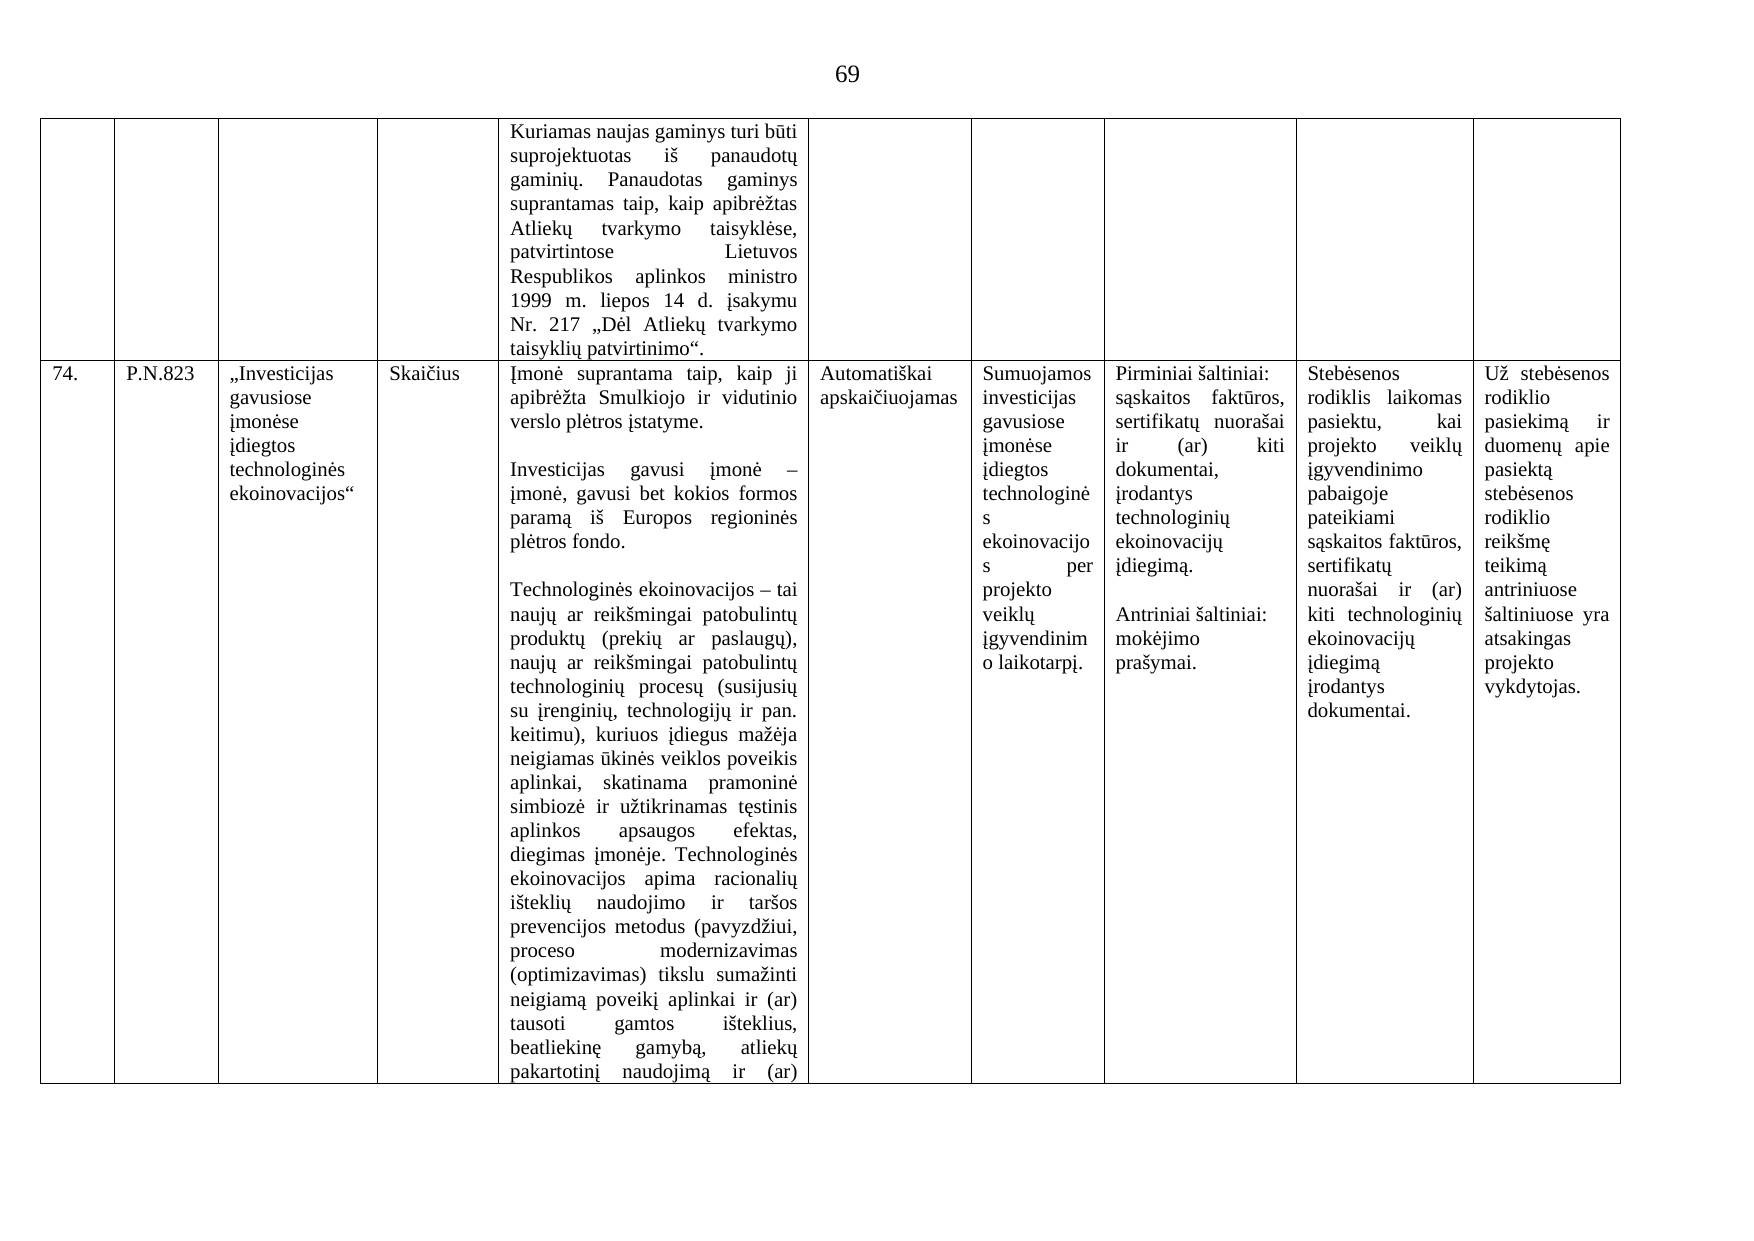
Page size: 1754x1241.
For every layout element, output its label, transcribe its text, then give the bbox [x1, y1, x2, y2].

table_cell 74. [41, 361, 114, 1083]
table_cell [41, 119, 114, 360]
table_cell Įmonė suprantama taip, kaip ji apibrėžta Smulkiojo ir vidutinio verslo plėtros įstatyme. Investicijas gavusi įmonė – įmonė, gavusi bet kokios formos paramą iš Europos regioninės plėtros fondo. Technologinės ekoinovacijos – tai naujų ar reikšmingai patobulintų produktų (prekių ar paslaugų), naujų ar reikšmingai patobulintų technologinių procesų (susijusių su įrenginių, technologijų ir pan. keitimu), kuriuos įdiegus mažėja neigiamas ūkinės veiklos poveikis aplinkai, skatinama pramoninė simbiozė ir užtikrinamas tęstinis aplinkos apsaugos efektas, diegimas įmonėje. Technologinės ekoinovacijos apima racionalių išteklių naudojimo ir taršos prevencijos metodus (pavyzdžiui, proceso modernizavimas (optimizavimas) tikslu sumažinti neigiamą poveikį aplinkai ir (ar) tausoti gamtos išteklius, beatliekinę gamybą, atliekų pakartotinį naudojimą ir (ar) [499, 361, 808, 1083]
table_cell Už stebėsenos rodiklio pasiekimą ir duomenų apie pasiektą stebėsenos rodiklio reikšmę teikimą antriniuose šaltiniuose yra atsakingas projekto vykdytojas. [1474, 361, 1620, 1083]
table_cell [1105, 119, 1296, 360]
table_cell Kuriamas naujas gaminys turi būti suprojektuotas iš panaudotų gaminių. Panaudotas gaminys suprantamas taip, kaip apibrėžtas Atliekų tvarkymo taisyklėse, patvirtintose Lietuvos Respublikos aplinkos ministro 1999 m. liepos 14 d. įsakymu Nr. 217 „Dėl Atliekų tvarkymo taisyklių patvirtinimo“. [499, 119, 808, 360]
table_cell Skaičius [378, 361, 498, 1083]
table_cell Automatiškai apskaičiuojamas [809, 361, 971, 1083]
table_cell [1297, 119, 1473, 360]
table_cell P.N.823 [115, 361, 218, 1083]
table_cell [115, 119, 218, 360]
table_cell [219, 119, 377, 360]
table_cell Sumuojamos investicijas gavusiose įmonėse įdiegtos technologinės ekoinovacijos per projekto veiklų įgyvendinimo laikotarpį. [972, 361, 1104, 1083]
table_cell [1474, 119, 1620, 360]
table_cell [809, 119, 971, 360]
table_cell [378, 119, 498, 360]
table_cell Pirminiai šaltiniai: sąskaitos faktūros, sertifikatų nuorašai ir (ar) kiti dokumentai, įrodantys technologinių ekoinovacijų įdiegimą. Antriniai šaltiniai: mokėjimo prašymai. [1105, 361, 1296, 1083]
table_cell [972, 119, 1104, 360]
table_cell „Investicijas gavusiose įmonėse įdiegtos technologinės ekoinovacijos“ [219, 361, 377, 1083]
table_cell Stebėsenos rodiklis laikomas pasiektu, kai projekto veiklų įgyvendinimo pabaigoje pateikiami sąskaitos faktūros, sertifikatų nuorašai ir (ar) kiti technologinių ekoinovacijų įdiegimą įrodantys dokumentai. [1297, 361, 1473, 1083]
